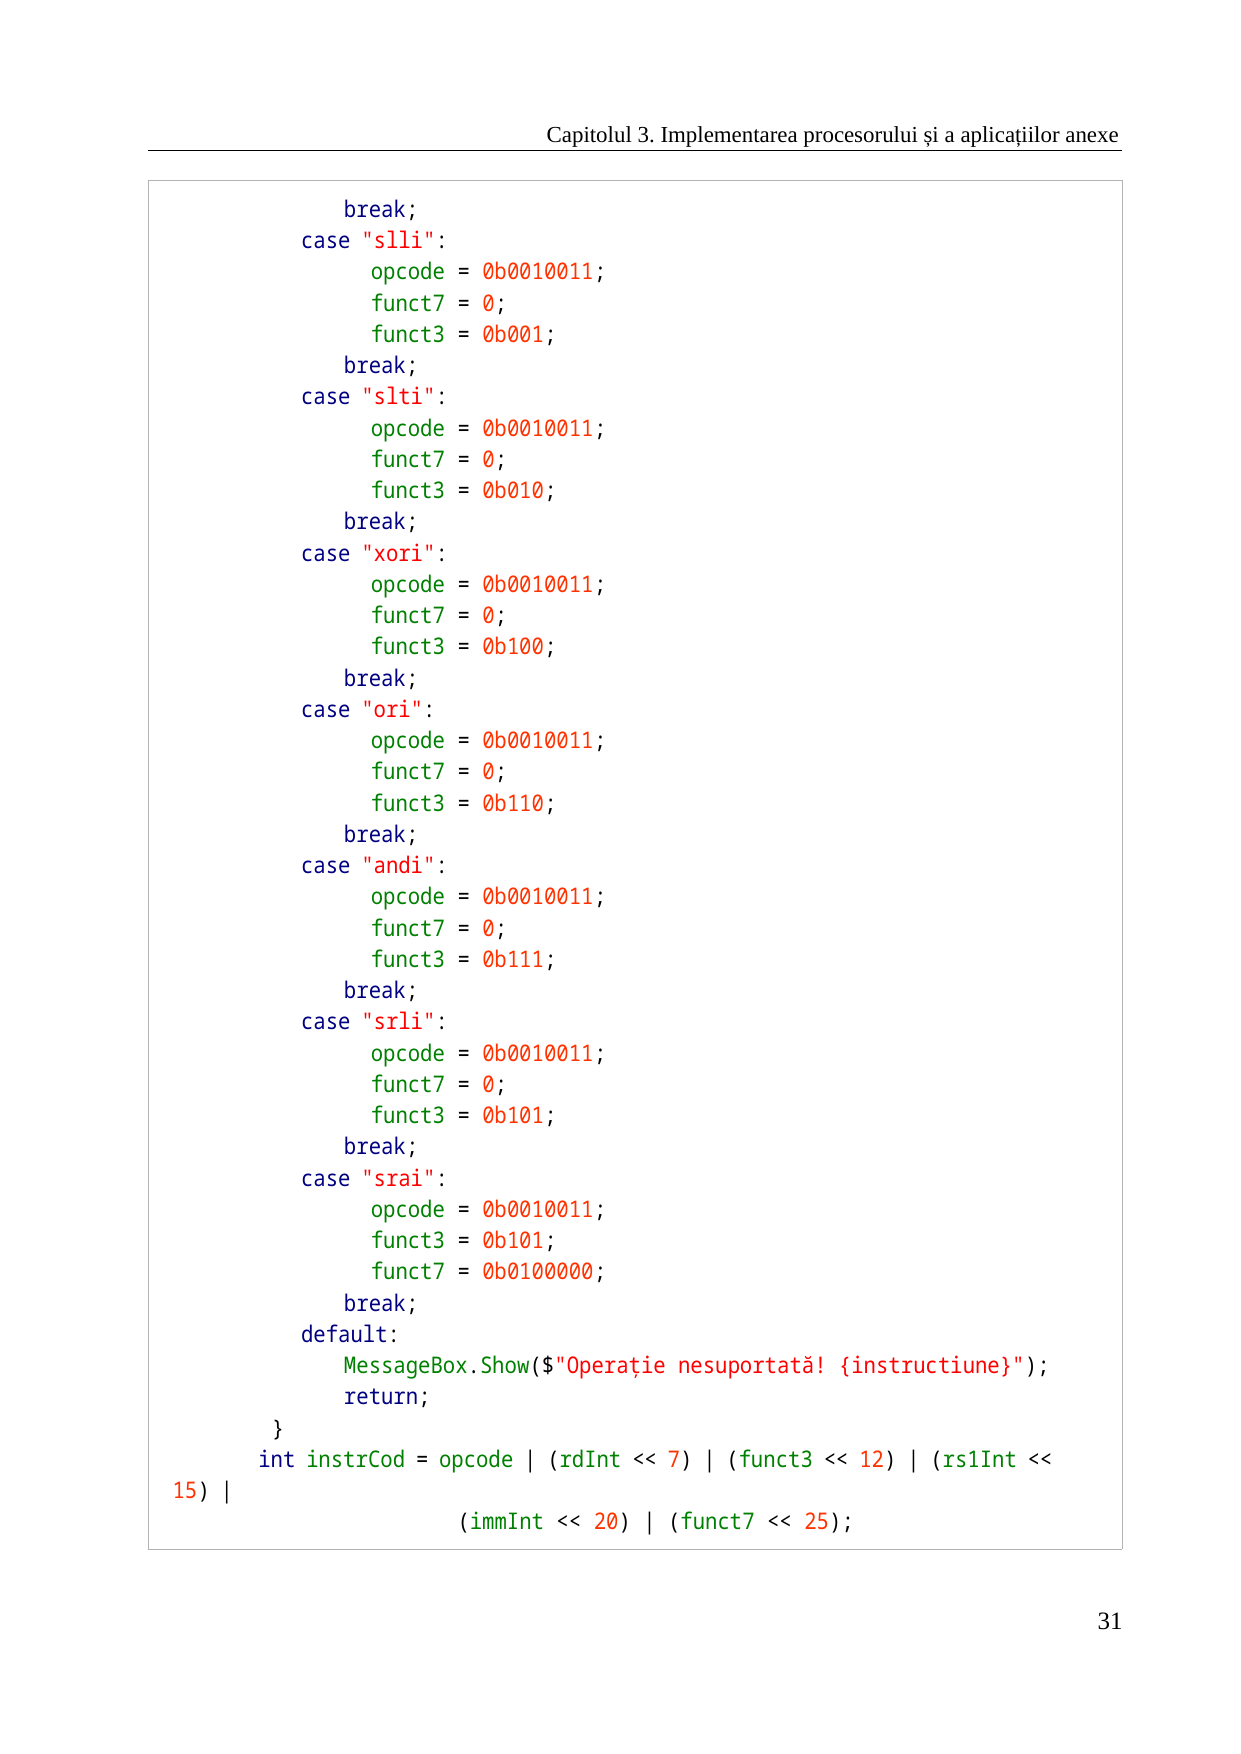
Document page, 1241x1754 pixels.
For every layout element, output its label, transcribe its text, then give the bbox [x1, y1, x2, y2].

text funct7 = 0; [149, 274, 1122, 305]
text case "srli": [149, 993, 1122, 1024]
text opcode = 0b0010011; [149, 711, 1122, 743]
text funct3 = 0b100; [149, 618, 1122, 649]
text int instrCod = opcode | (rdInt << 7) | (funct3 << 12) | (rs1Int << 15) | [149, 1430, 1122, 1493]
text funct7 = 0; [149, 430, 1122, 461]
text break; [149, 961, 1122, 993]
text opcode = 0b0010011; [149, 868, 1122, 899]
text opcode = 0b0010011; [149, 555, 1122, 586]
text funct3 = 0b101; [149, 1211, 1122, 1243]
text funct3 = 0b101; [149, 1086, 1122, 1118]
text break; [149, 336, 1122, 368]
text case "xori": [149, 524, 1122, 555]
text opcode = 0b0010011; [149, 399, 1122, 430]
text break; [149, 181, 1122, 211]
text funct7 = 0b0100000; [149, 1243, 1122, 1274]
text } [149, 1399, 1122, 1430]
text case "ori": [149, 680, 1122, 711]
text break; [149, 1274, 1122, 1305]
text funct3 = 0b001; [149, 305, 1122, 336]
text case "andi": [149, 836, 1122, 868]
text break; [149, 1118, 1122, 1149]
text MessageBox.Show($"Operație nesuportată! {instructiune}"); [149, 1336, 1122, 1368]
text funct7 = 0; [149, 899, 1122, 930]
text funct3 = 0b010; [149, 461, 1122, 493]
text opcode = 0b0010011; [149, 1024, 1122, 1055]
text break; [149, 805, 1122, 836]
text funct7 = 0; [149, 1055, 1122, 1086]
text default: [149, 1305, 1122, 1336]
text (immInt << 20) | (funct7 << 25); [149, 1493, 1122, 1549]
text return; [149, 1368, 1122, 1399]
text opcode = 0b0010011; [149, 243, 1122, 274]
text break; [149, 649, 1122, 680]
text break; [149, 493, 1122, 524]
text case "srai": [149, 1149, 1122, 1180]
text case "slli": [149, 211, 1122, 243]
text funct7 = 0; [149, 586, 1122, 618]
text funct3 = 0b110; [149, 774, 1122, 805]
text funct7 = 0; [149, 743, 1122, 774]
text opcode = 0b0010011; [149, 1180, 1122, 1211]
text funct3 = 0b111; [149, 930, 1122, 961]
text case "slti": [149, 368, 1122, 399]
